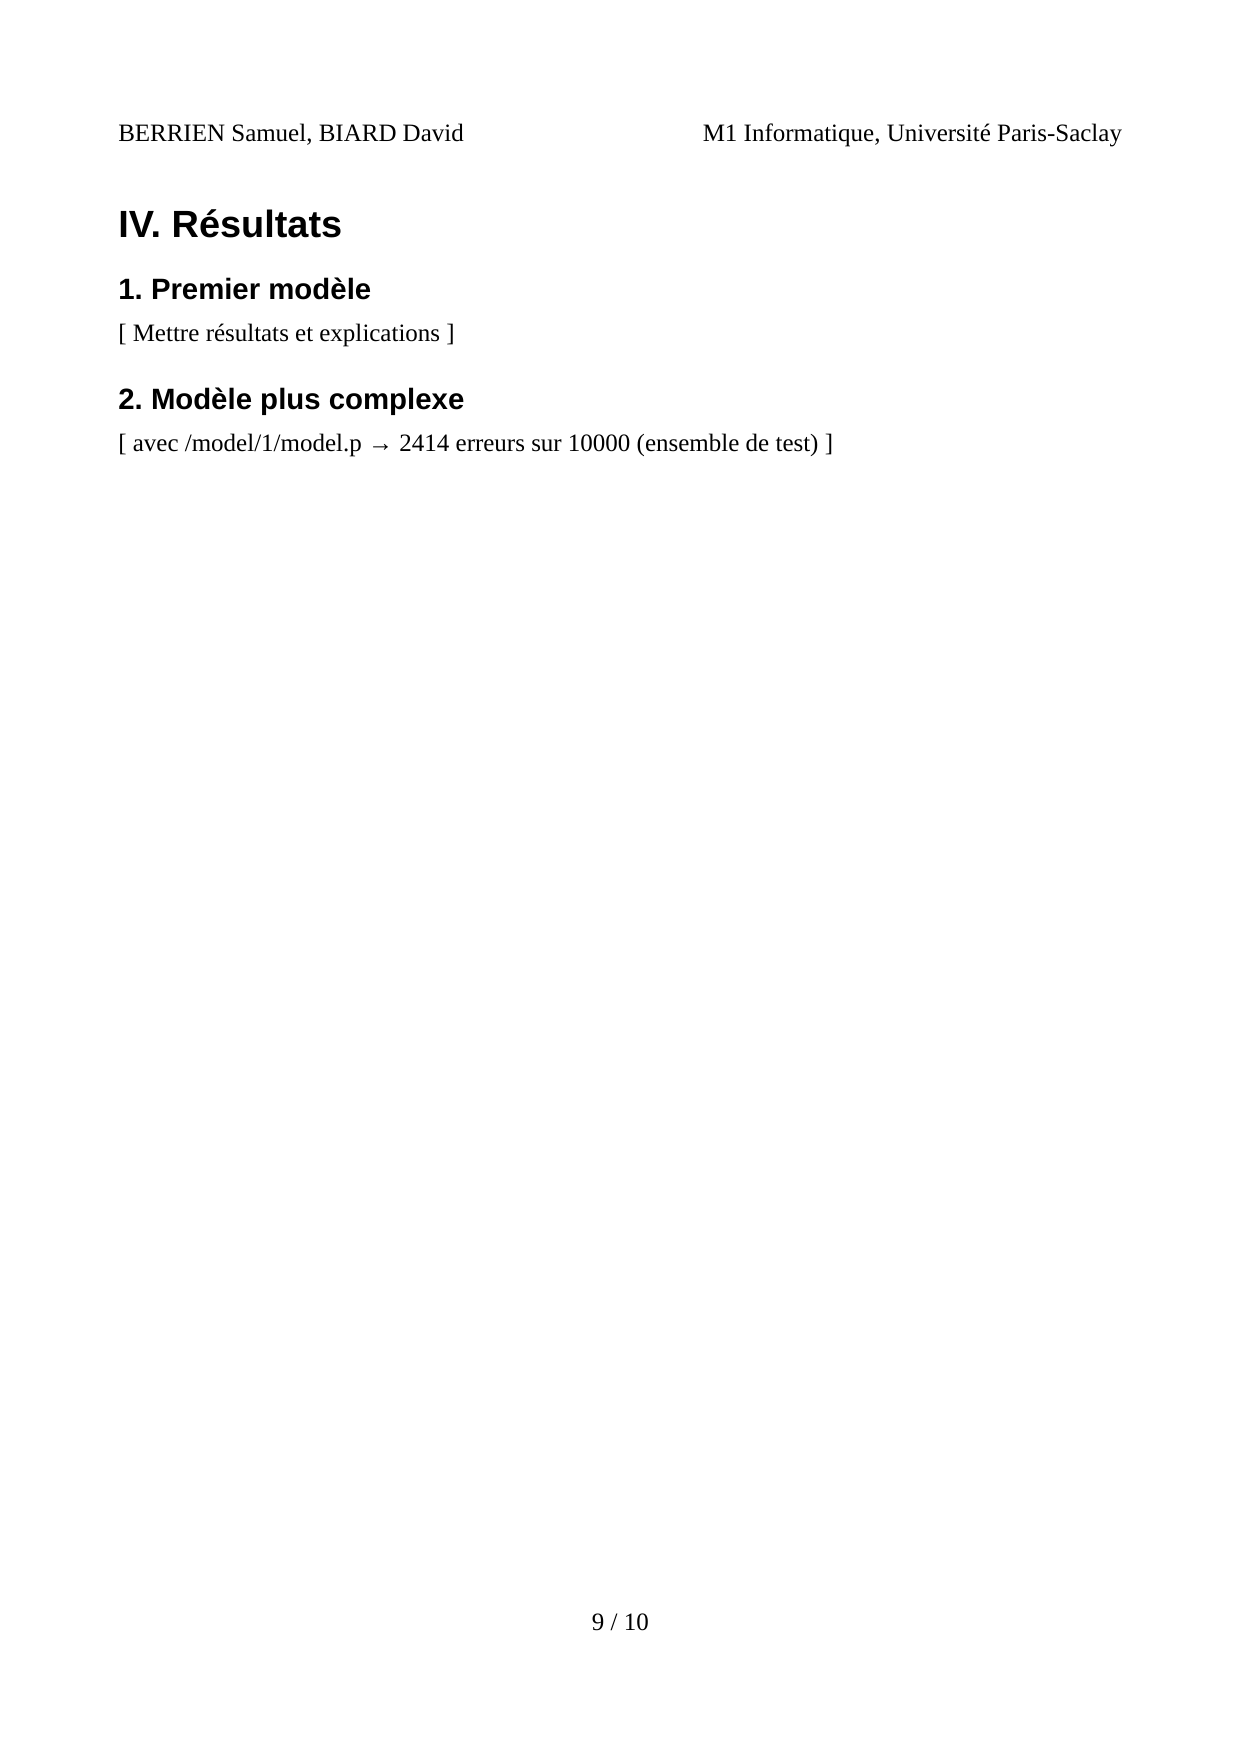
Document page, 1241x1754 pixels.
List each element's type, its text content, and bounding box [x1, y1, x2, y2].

subtitle IV. Résultats [118, 201, 1122, 245]
subtitle 2. Modèle plus complexe [118, 382, 1122, 416]
text [ avec /model/1/model.p → 2414 erreurs sur 10000 (ensemble de test) ] [118, 428, 1122, 457]
text [ Mettre résultats et explications ] [118, 318, 1122, 347]
subtitle 1. Premier modèle [118, 272, 1122, 306]
